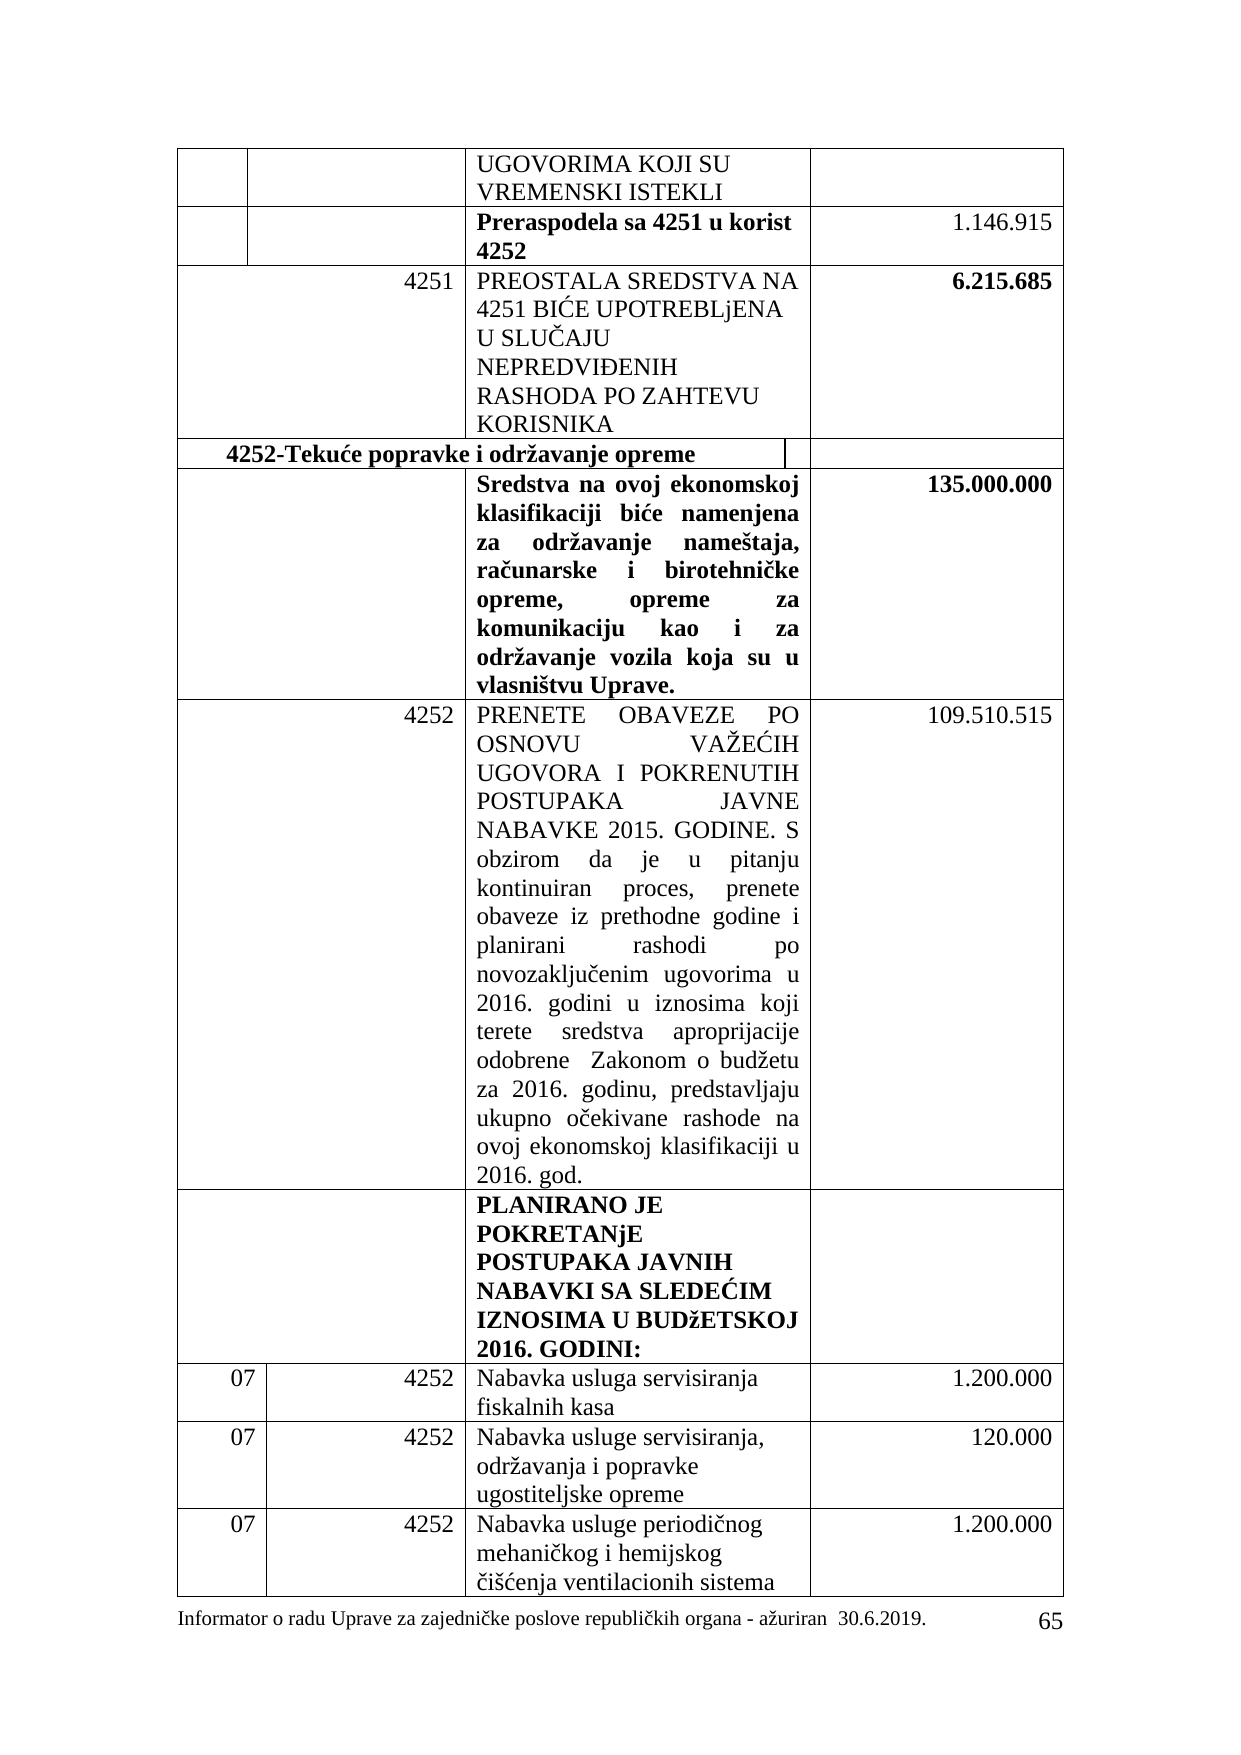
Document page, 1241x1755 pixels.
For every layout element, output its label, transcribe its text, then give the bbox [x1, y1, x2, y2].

table_cell Preraspodela sa 4251 u korist 4252 [466, 207, 810, 265]
table_cell 120.000 [811, 1422, 1063, 1508]
table_cell 109.510.515 [811, 700, 1063, 1189]
table_cell 4252 [178, 700, 465, 1189]
table_cell [178, 1190, 465, 1362]
table_cell [811, 1190, 1063, 1362]
table_cell 135.000.000 [811, 469, 1063, 699]
table_cell [248, 149, 465, 206]
table_cell 6.215.685 [811, 266, 1063, 438]
table_cell Nabavka usluga servisiranja fiskalnih kasa [466, 1364, 810, 1421]
table_cell 07 [178, 1422, 266, 1508]
table_cell [178, 469, 465, 699]
table_cell 1.146.915 [811, 207, 1063, 265]
table_cell PRENETE OBAVEZE PO OSNOVU VAŽEĆIH UGOVORA I POKRENUTIH POSTUPAKA JAVNE NABAVKE 2015. GODINE. S obzirom da je u pitanju kontinuiran proces, prenete obaveze iz prethodne godine i planirani rashodi po novozaklјučenim ugovorima u 2016. godini u iznosima koji terete sredstva aproprijacije odobrene Zakonom o budžetu za 2016. godinu, predstavlјaju ukupno očekivane rashode na ovoj ekonomskoj klasifikaciji u 2016. god. [466, 700, 810, 1189]
table_cell [178, 149, 247, 206]
table_cell UGOVORIMA KOJI SU VREMENSKI ISTEKLI [466, 149, 810, 206]
table_cell 4252-Tekuće popravke i održavanje opreme [178, 439, 784, 468]
table_cell 4251 [178, 266, 465, 438]
table_cell [248, 207, 465, 265]
table_cell Nabavka usluge servisiranja, održavanja i popravke ugostitelјske opreme [466, 1422, 810, 1508]
table_cell 07 [178, 1364, 266, 1421]
table_cell 4252 [267, 1509, 465, 1596]
table_cell 1.200.000 [811, 1364, 1063, 1421]
table_cell 4252 [267, 1364, 465, 1421]
table_cell 07 [178, 1509, 266, 1596]
table_cell [811, 439, 1063, 468]
table_cell [811, 149, 1063, 206]
table_cell PREOSTALA SREDSTVA NA 4251 BIĆE UPOTREBLjENA U SLUČAJU NEPREDVIĐENIH RASHODA PO ZAHTEVU KORISNIKA [466, 266, 810, 438]
table_cell [786, 439, 810, 468]
table_cell 4252 [267, 1422, 465, 1508]
table_cell [178, 207, 247, 265]
table_cell Nabavka usluge periodičnog mehaničkog i hemijskog čišćenja ventilacionih sistema [466, 1509, 810, 1596]
table_cell PLANIRANO JE POKRETANјE POSTUPAKA JAVNIH NABAVKI SA SLEDEĆIM IZNOSIMA U BUDžETSKOJ 2016. GODINI: [466, 1190, 810, 1362]
table_cell 1.200.000 [811, 1509, 1063, 1596]
table_cell Sredstva na ovoj ekonomskoj klasifikaciji biće namenjena za održavanje nameštaja, računarske i birotehničke opreme, opreme za komunikaciju kao i za održavanje vozila koja su u vlasništvu Uprave. [466, 469, 810, 699]
